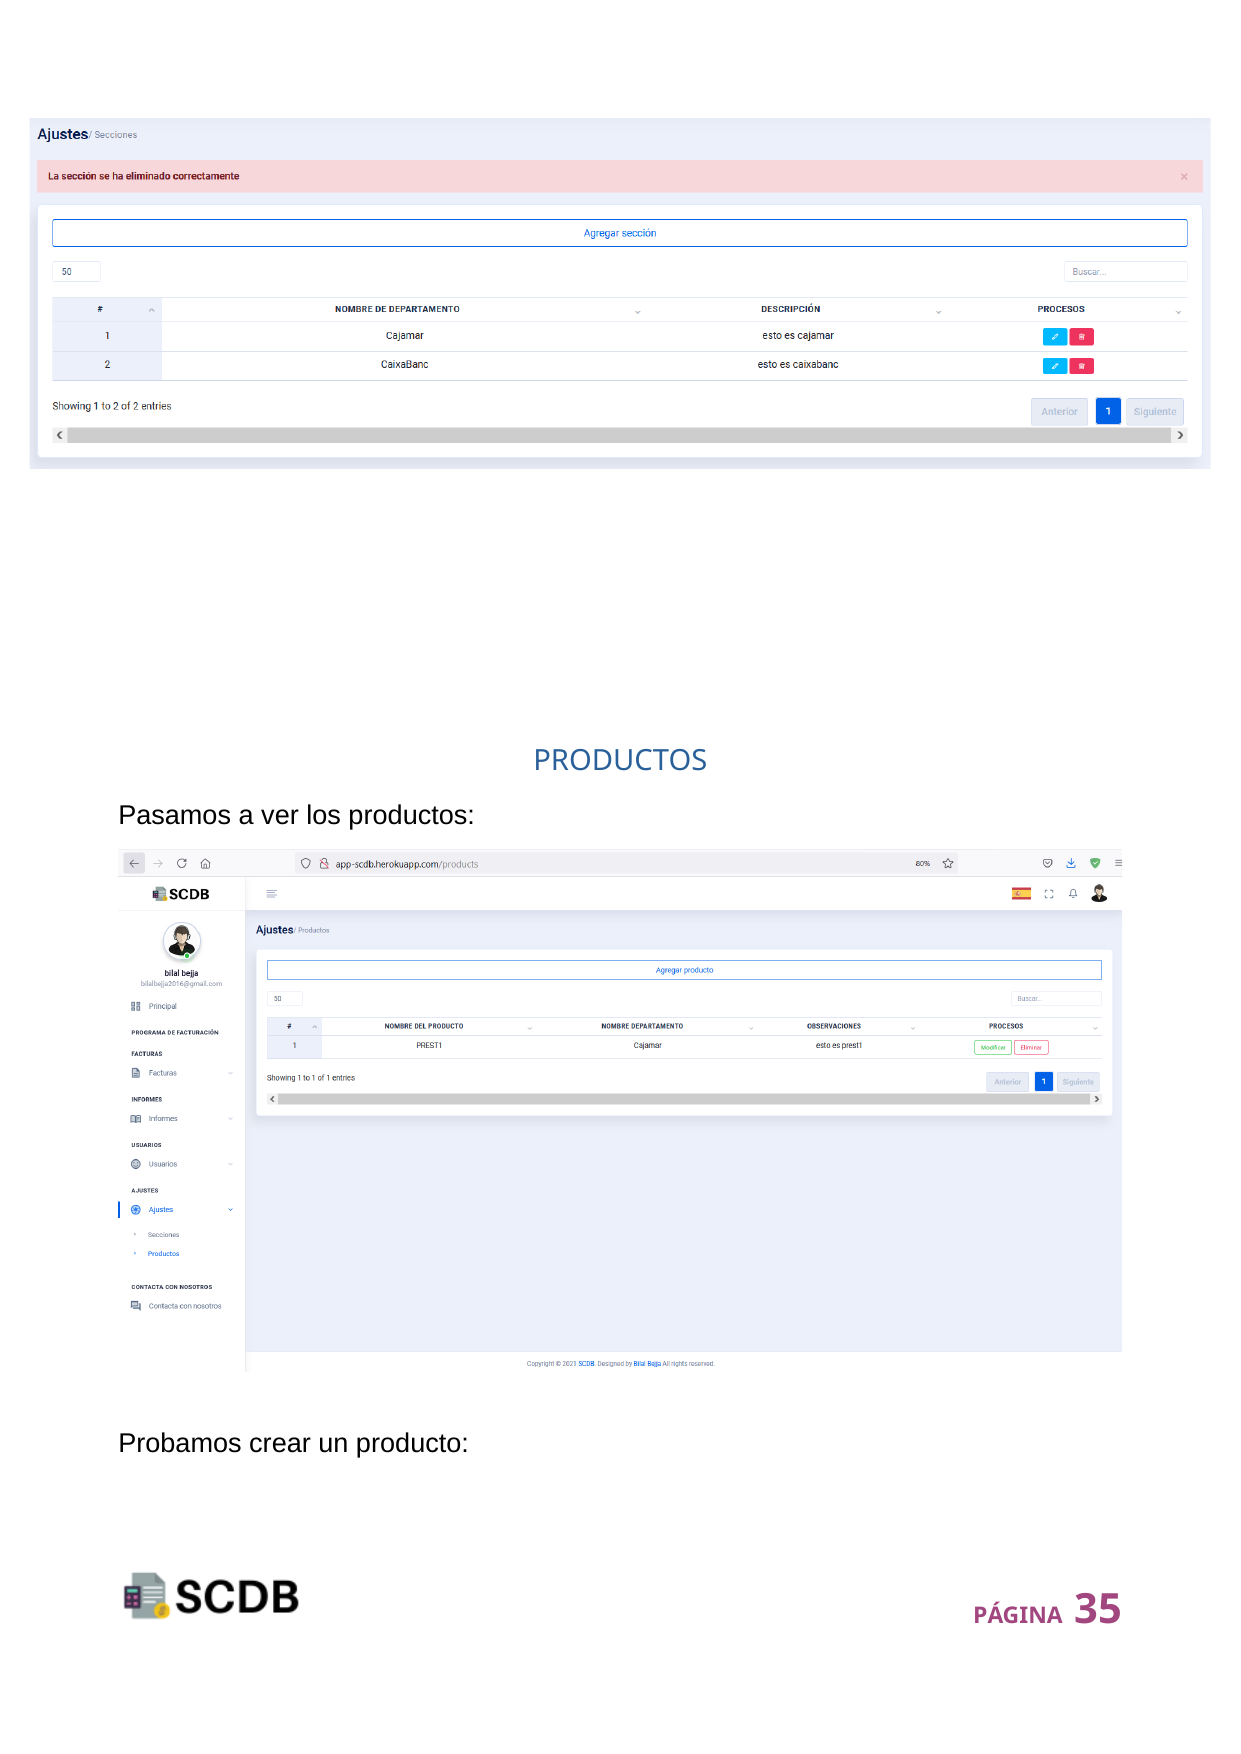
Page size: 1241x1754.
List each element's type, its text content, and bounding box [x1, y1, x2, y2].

picture [122, 1569, 305, 1622]
picture [118, 849, 1123, 1372]
picture [29, 118, 1211, 469]
text Probamos crear un producto: [118, 1427, 1122, 1458]
text Pasamos a ver los productos: [118, 799, 1122, 830]
text PRODUCTOS [118, 739, 1122, 779]
